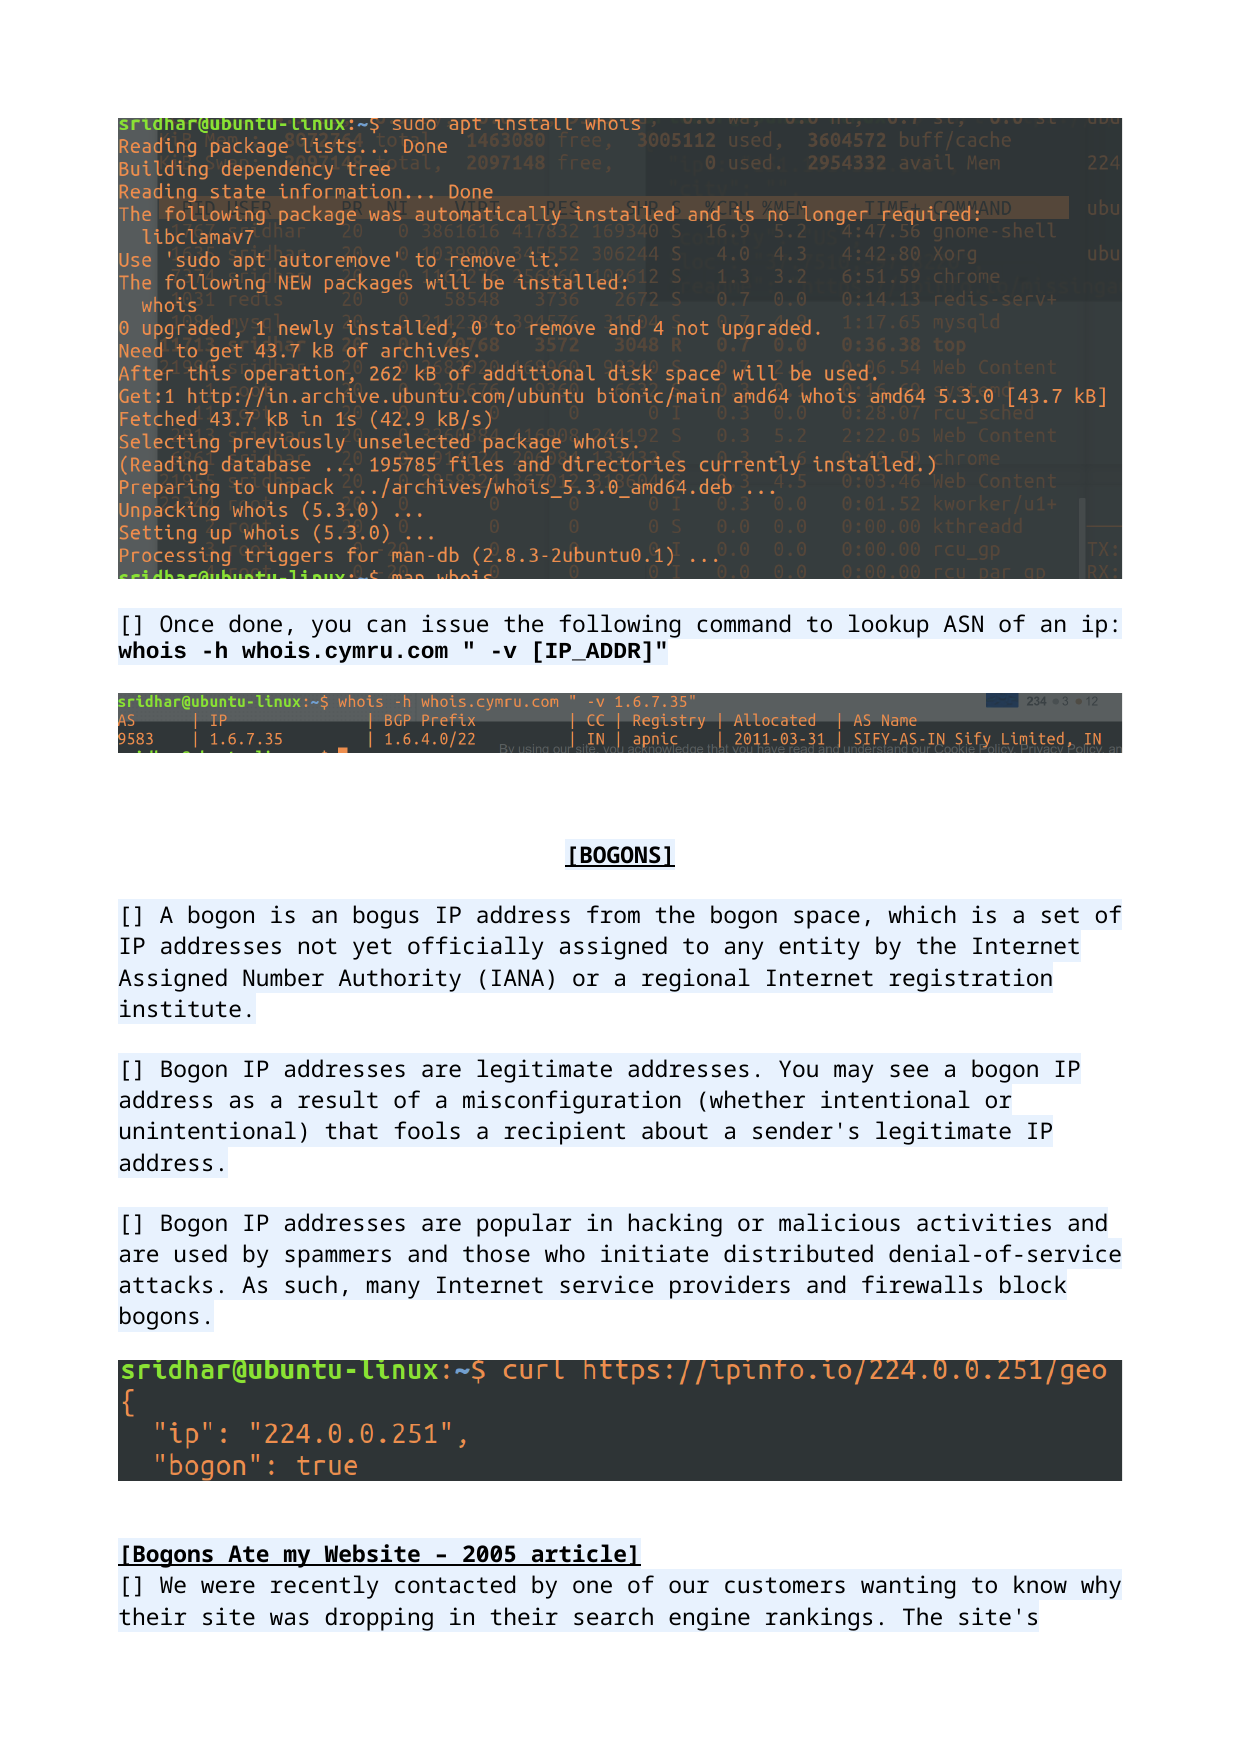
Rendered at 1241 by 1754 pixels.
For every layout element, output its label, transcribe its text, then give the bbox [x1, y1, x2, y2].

picture [118, 118, 1123, 579]
text [] Bogon IP addresses are popular in hacking or malicious activities and are used by spammers and those who initiate distributed denial-of-service attacks. As such, many Internet service providers and firewalls block bogons. [118, 1207, 1122, 1332]
text [] We were recently contacted by one of our customers wanting to know why their site was dropping in their search engine rankings. The site's [118, 1569, 1122, 1632]
text [Bogons Ate my Website – 2005 article] [118, 1538, 1122, 1569]
picture [118, 1360, 1123, 1481]
picture [118, 693, 1123, 753]
text [] A bogon is an bogus IP address from the bogon space, which is a set of IP addresses not yet officially assigned to any entity by the Internet Assigned Number Authority (IANA) or a regional Internet registration institute. [118, 899, 1122, 1024]
text [] Once done, you can issue the following command to lookup ASN of an ip: whois -h whois.cymru.com " -v [IP_ADDR]" [118, 608, 1122, 665]
text [BOGONS] [118, 839, 1122, 870]
text [] Bogon IP addresses are legitimate addresses. You may see a bogon IP address as a result of a misconfiguration (whether intentional or unintentional) that fools a recipient about a sender's legitimate IP address. [118, 1053, 1122, 1178]
